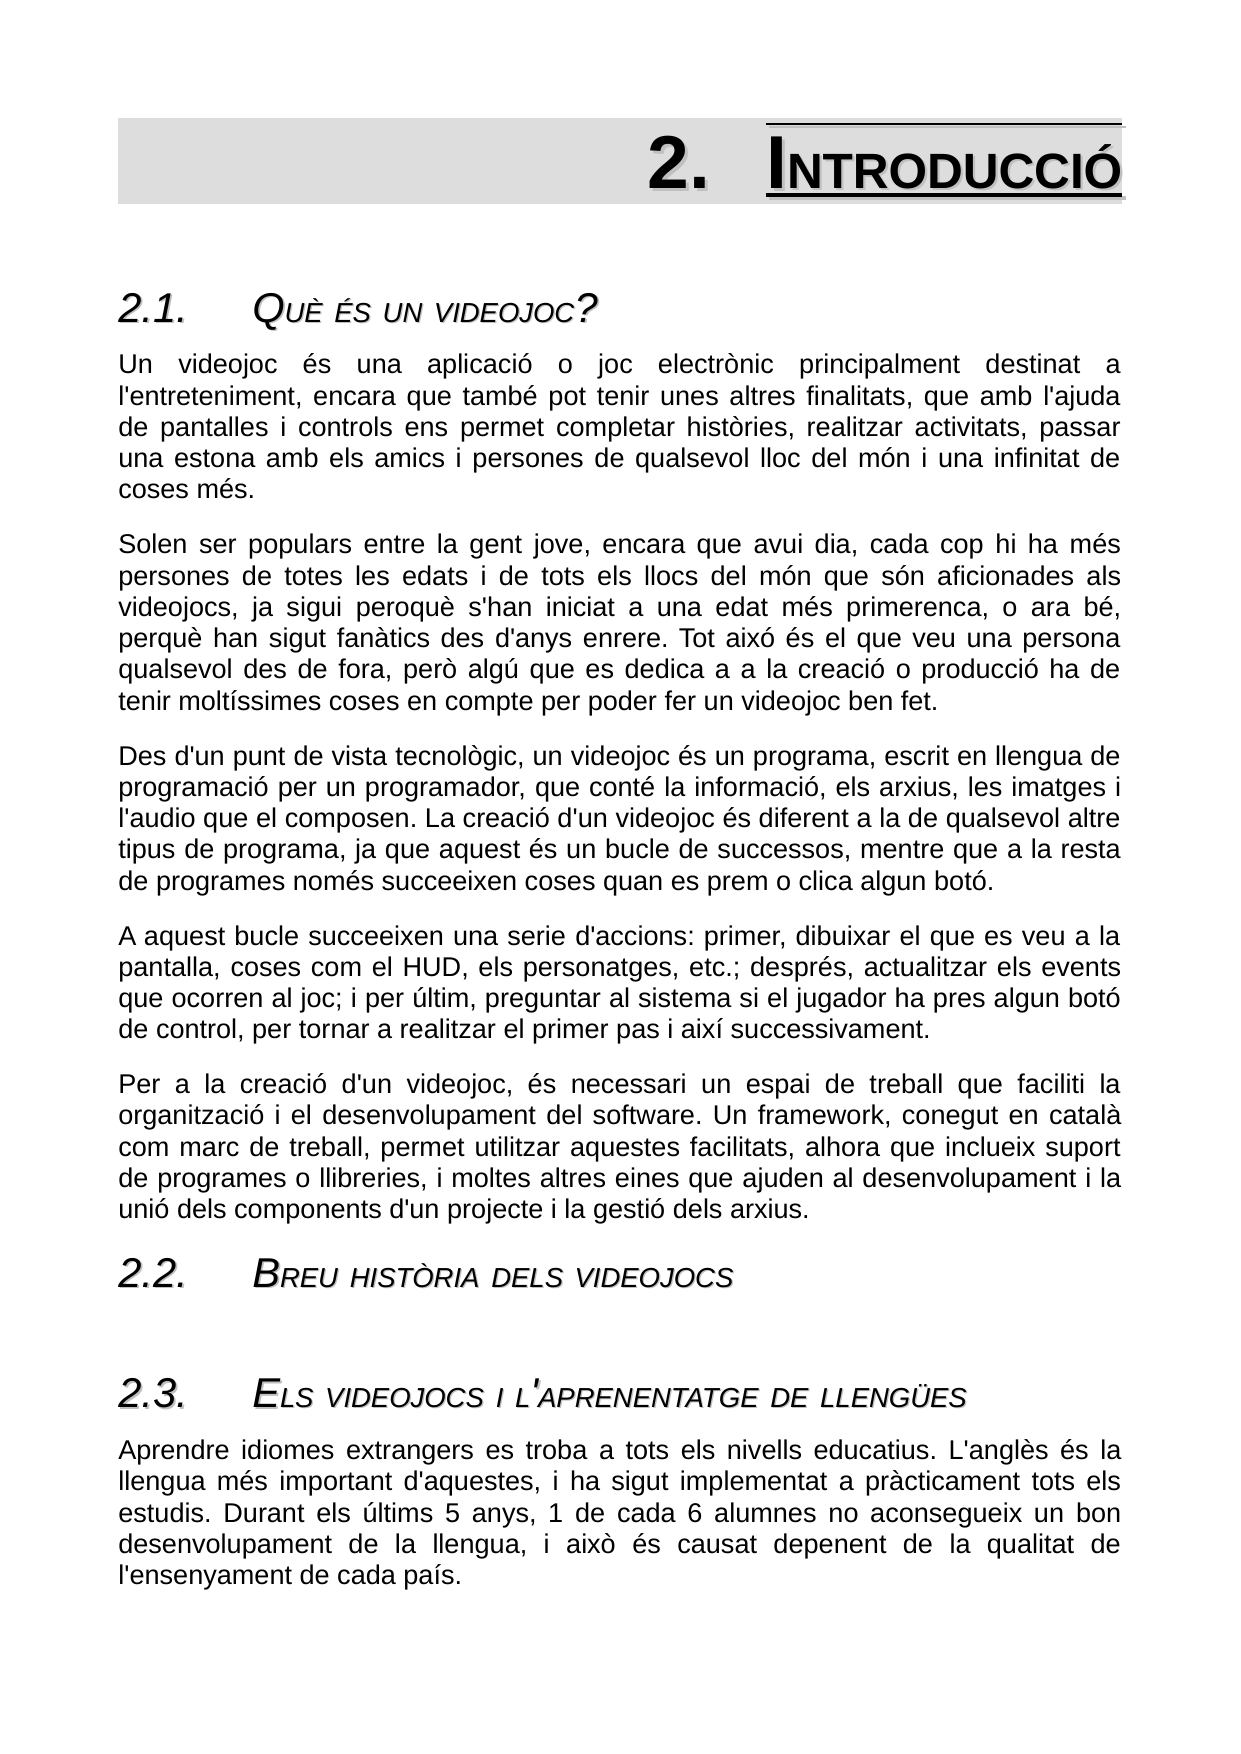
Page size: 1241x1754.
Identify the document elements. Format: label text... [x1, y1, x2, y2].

subtitle Els videojocs i l'aprenentatge de llengües [118, 1368, 1122, 1416]
text Solen ser populars entre la gent jove, encara que avui dia, cada cop hi ha més persones de totes les edats i de tots els llocs del món que són aficionades als videojocs, ja sigui peroquè s'han iniciat a una edat més primerenca, o ara bé, perquè han sigut fanàtics des d'anys enrere. Tot aixó és el que veu una persona qualsevol des de fora, però algú que es dedica a a la creació o producció ha de tenir moltíssimes coses en compte per poder fer un videojoc ben fet. [118, 528, 1122, 716]
text Un videojoc és una aplicació o joc electrònic principalment destinat a l'entreteniment, encara que també pot tenir unes altres finalitats, que amb l'ajuda de pantalles i controls ens permet completar històries, realitzar activitats, passar una estona amb els amics i persones de qualsevol lloc del món i una infinitat de coses més. [118, 348, 1122, 505]
text Aprendre idiomes extrangers es troba a tots els nivells educatius. L'anglès és la llengua més important d'aquestes, i ha sigut implementat a pràcticament tots els estudis. Durant els últims 5 anys, 1 de cada 6 alumnes no aconsegueix un bon desenvolupament de la llengua, i això és causat depenent de la qualitat de l'ensenyament de cada país. [118, 1434, 1122, 1590]
text Per a la creació d'un videojoc, és necessari un espai de treball que faciliti la organització i el desenvolupament del software. Un framework, conegut en català com marc de treball, permet utilitzar aquestes facilitats, alhora que inclueix suport de programes o llibreries, i moltes altres eines que ajuden al desenvolupament i la unió dels components d'un projecte i la gestió dels arxius. [118, 1068, 1122, 1224]
subtitle Què és un videojoc? [118, 283, 1122, 331]
subtitle Breu història dels videojocs [118, 1248, 1122, 1296]
text Des d'un punt de vista tecnològic, un videojoc és un programa, escrit en llengua de programació per un programador, que conté la informació, els arxius, les imatges i l'audio que el composen. La creació d'un videojoc és diferent a la de qualsevol altre tipus de programa, ja que aquest és un bucle de successos, mentre que a la resta de programes només succeeixen coses quan es prem o clica algun botó. [118, 739, 1122, 896]
subtitle Introducció [118, 118, 1122, 204]
text A aquest bucle succeeixen una serie d'accions: primer, dibuixar el que es veu a la pantalla, coses com el HUD, els personatges, etc.; després, actualitzar els events que ocorren al joc; i per últim, preguntar al sistema si el jugador ha pres algun botó de control, per tornar a realitzar el primer pas i així successivament. [118, 919, 1122, 1044]
